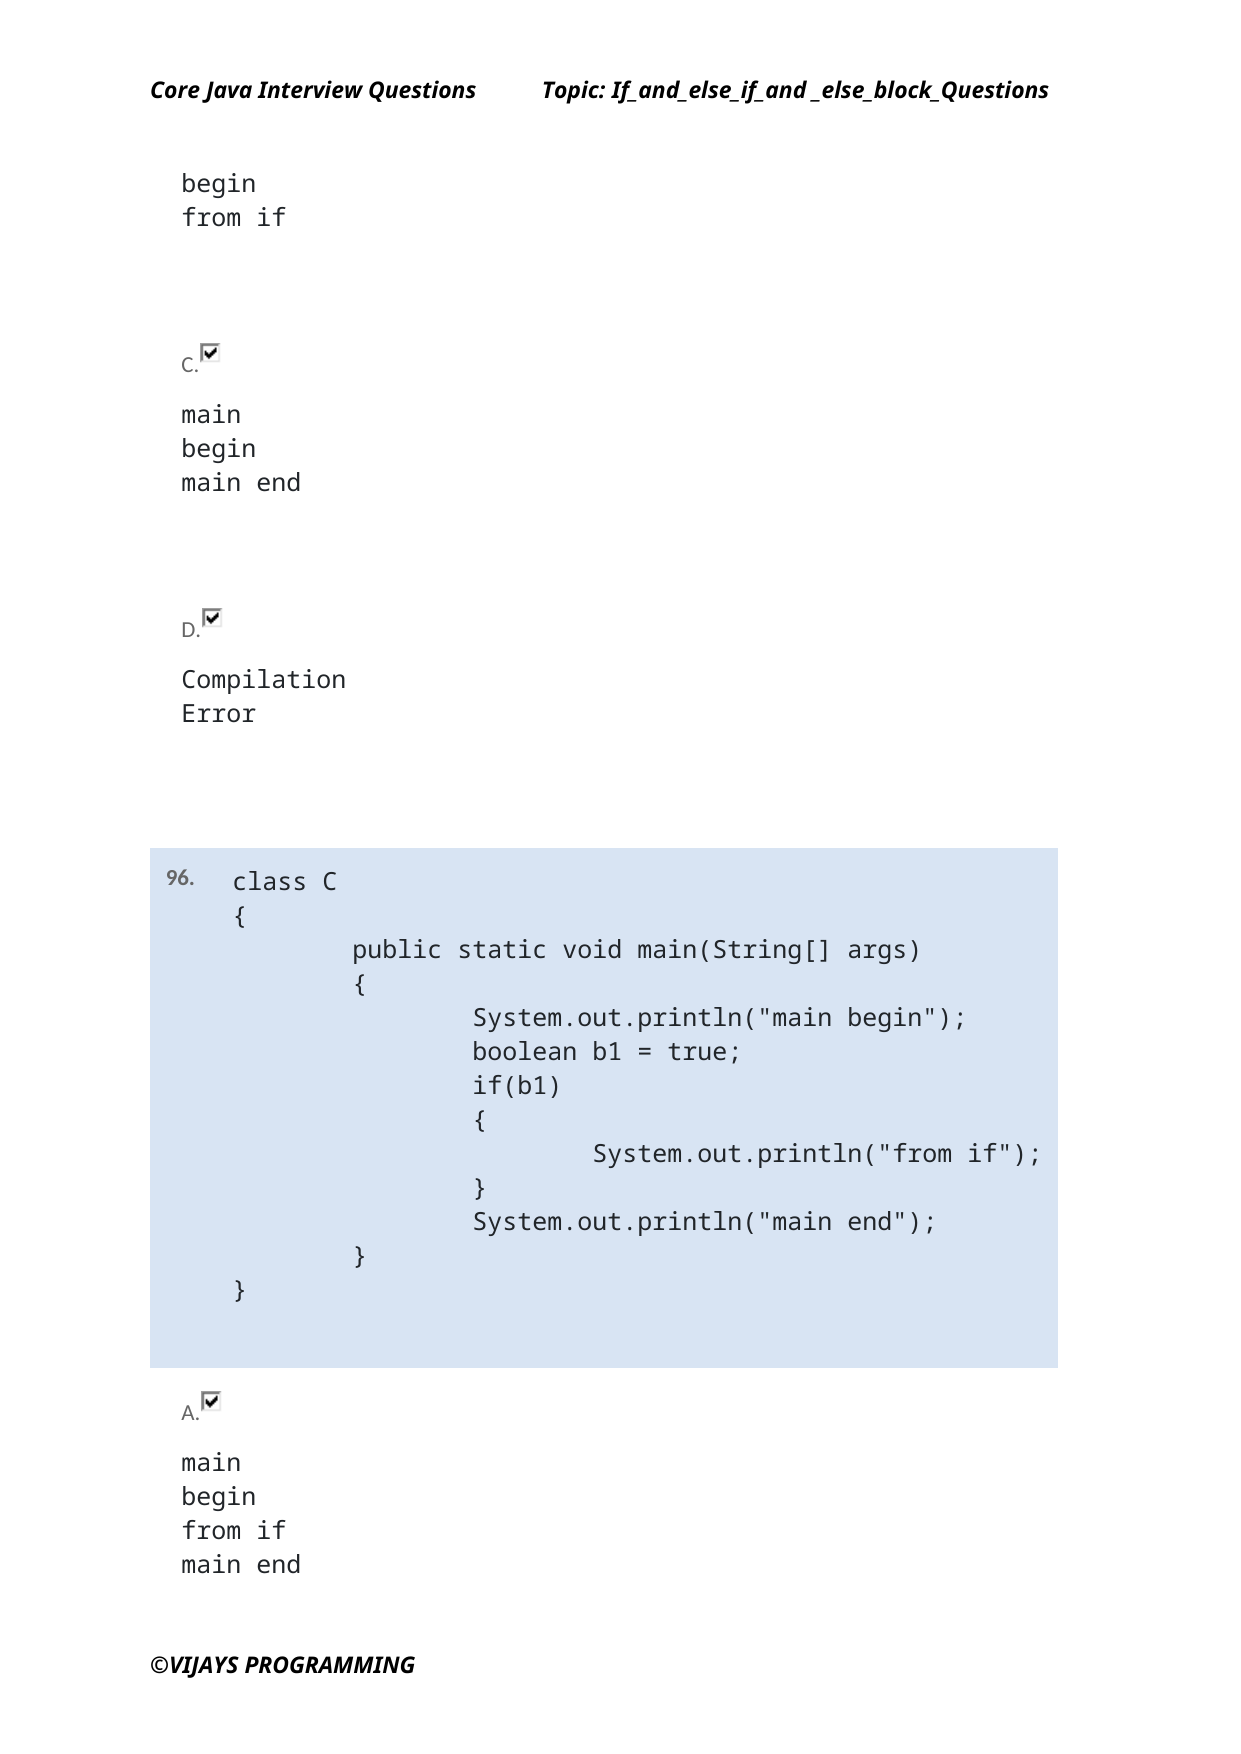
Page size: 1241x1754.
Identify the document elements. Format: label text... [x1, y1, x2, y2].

table_cell 96. [150, 848, 216, 1368]
table_cell class C { public static void main(String[] args) { System.out.println("main begin"); boolean b1 = true; if(b1) { System.out.println("from if"); } System.out.println("main end"); } } [216, 848, 1058, 1368]
table_header A. main begin from if main end [181, 1384, 319, 1581]
table_header begin from if [181, 166, 319, 336]
table_cell [150, 150, 1090, 848]
table_header C. main begin main end [181, 336, 319, 601]
table_cell [150, 1369, 1090, 1597]
table_header D. Compilation Error [181, 601, 429, 832]
table_cell [1058, 848, 1090, 1368]
